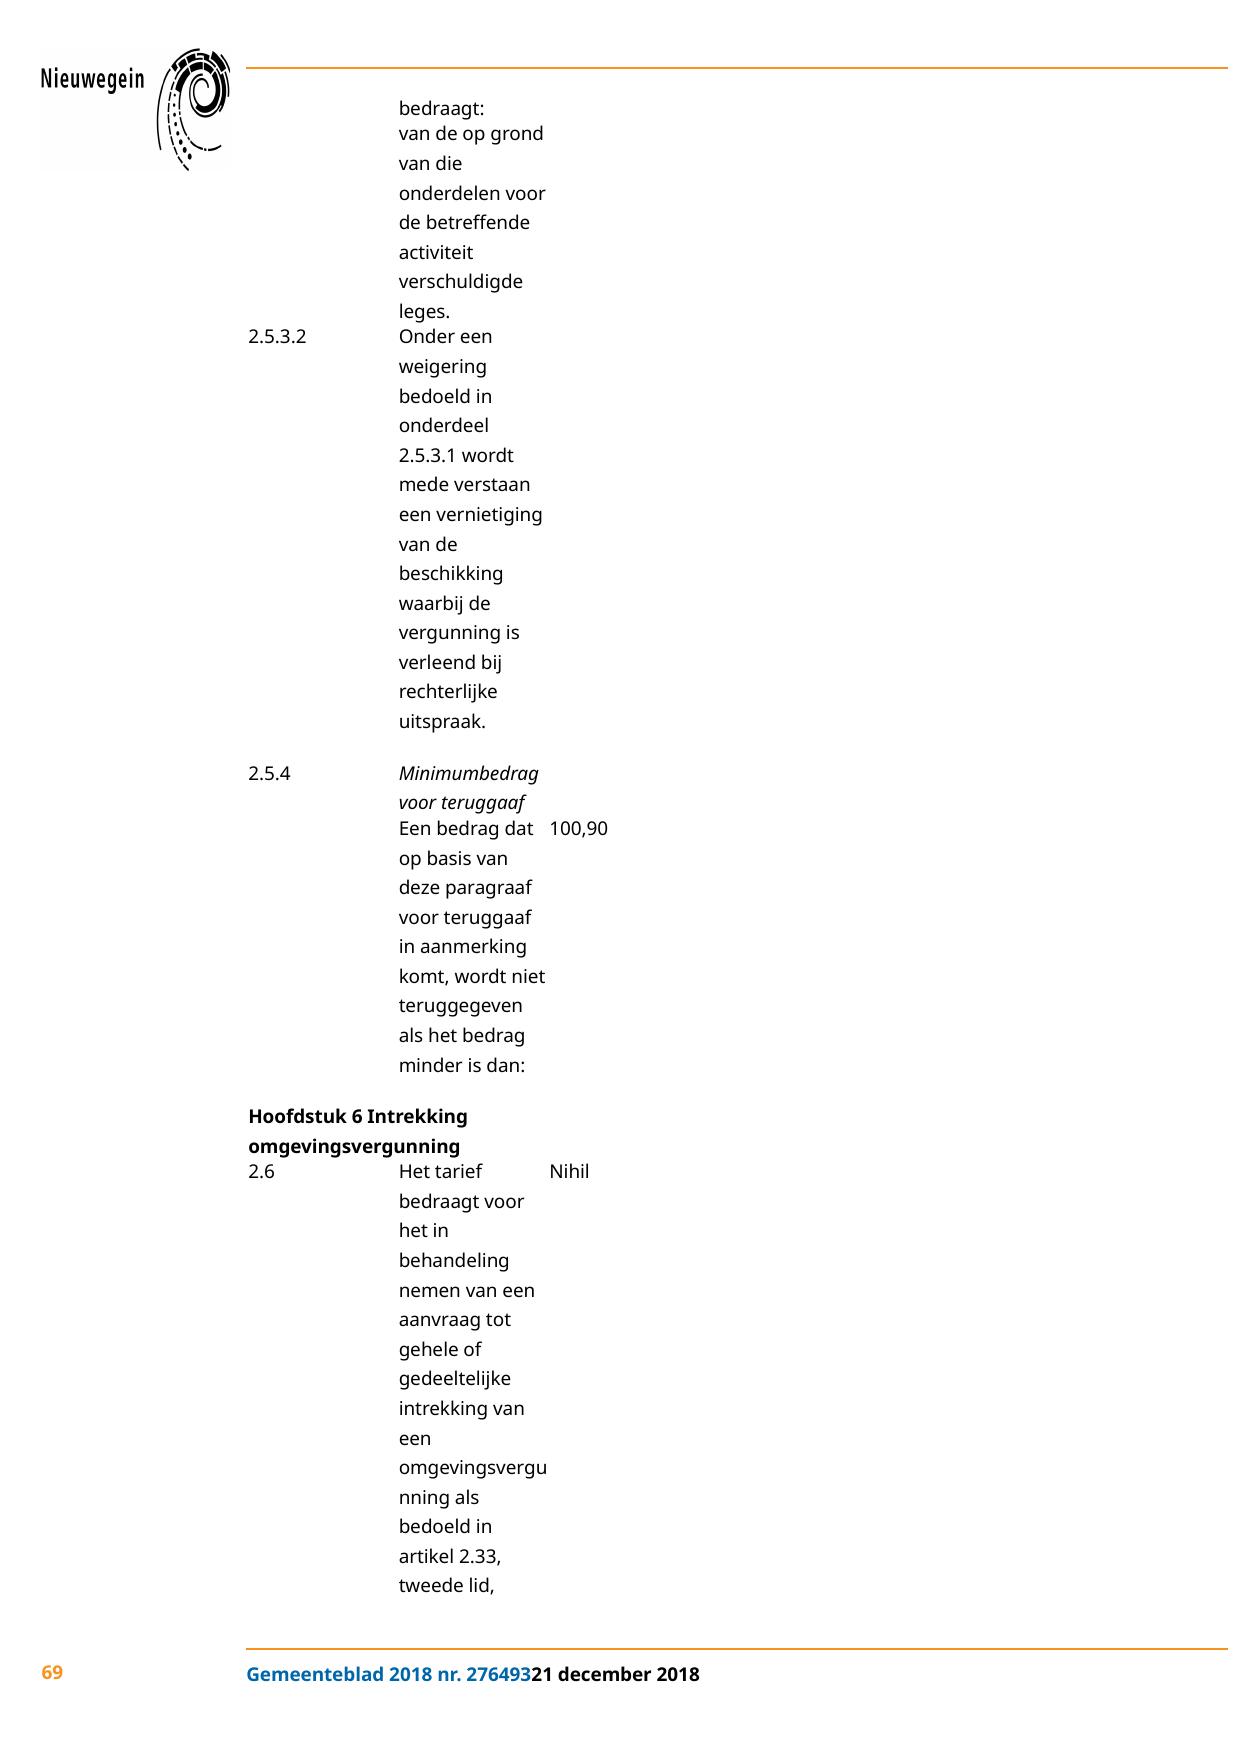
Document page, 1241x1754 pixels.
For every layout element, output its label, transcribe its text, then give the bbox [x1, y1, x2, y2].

table_cell Minimumbedrag voor teruggaaf [399, 760, 549, 815]
picture [41, 47, 231, 172]
table_cell [248, 734, 398, 760]
table_cell van de op grond van die onderdelen voor de betreffende activiteit verschuldigde leges. [399, 121, 549, 324]
table_cell 2.5.4 [248, 760, 398, 815]
table_cell Nihil [549, 1159, 700, 1598]
table_cell 2.5.3.2 [248, 324, 398, 734]
table_cell [549, 734, 700, 760]
table_cell Hoofdstuk 6 Intrekking omgevingsvergunning [248, 1103, 549, 1158]
table_cell [248, 815, 398, 1077]
table_cell bedraagt: [399, 95, 549, 121]
table_cell [248, 95, 398, 121]
table_cell Het tarief bedraagt voor het in behandeling nemen van een aanvraag tot gehele of gedeeltelijke intrekking van een omgevingsvergunning als bedoeld in artikel 2.33, tweede lid, [399, 1159, 549, 1598]
table_cell Onder een weigering bedoeld in onderdeel 2.5.3.1 wordt mede verstaan een vernietiging van de beschikking waarbij de vergunning is verleend bij rechterlijke uitspraak. [399, 324, 549, 734]
table_cell 2.6 [248, 1159, 398, 1598]
table_cell [248, 1078, 398, 1103]
table_cell [549, 324, 700, 734]
table_cell [399, 734, 549, 760]
table_cell 100,90 [549, 815, 700, 1077]
table_cell [549, 121, 700, 324]
table_cell [549, 95, 700, 121]
table_cell [399, 1078, 549, 1103]
table_cell [549, 1078, 700, 1103]
table_cell [549, 760, 700, 815]
table_cell Een bedrag dat op basis van deze paragraaf voor teruggaaf in aanmerking komt, wordt niet teruggegeven als het bedrag minder is dan: [399, 815, 549, 1077]
table_cell [248, 121, 398, 324]
table_cell [549, 1103, 700, 1158]
